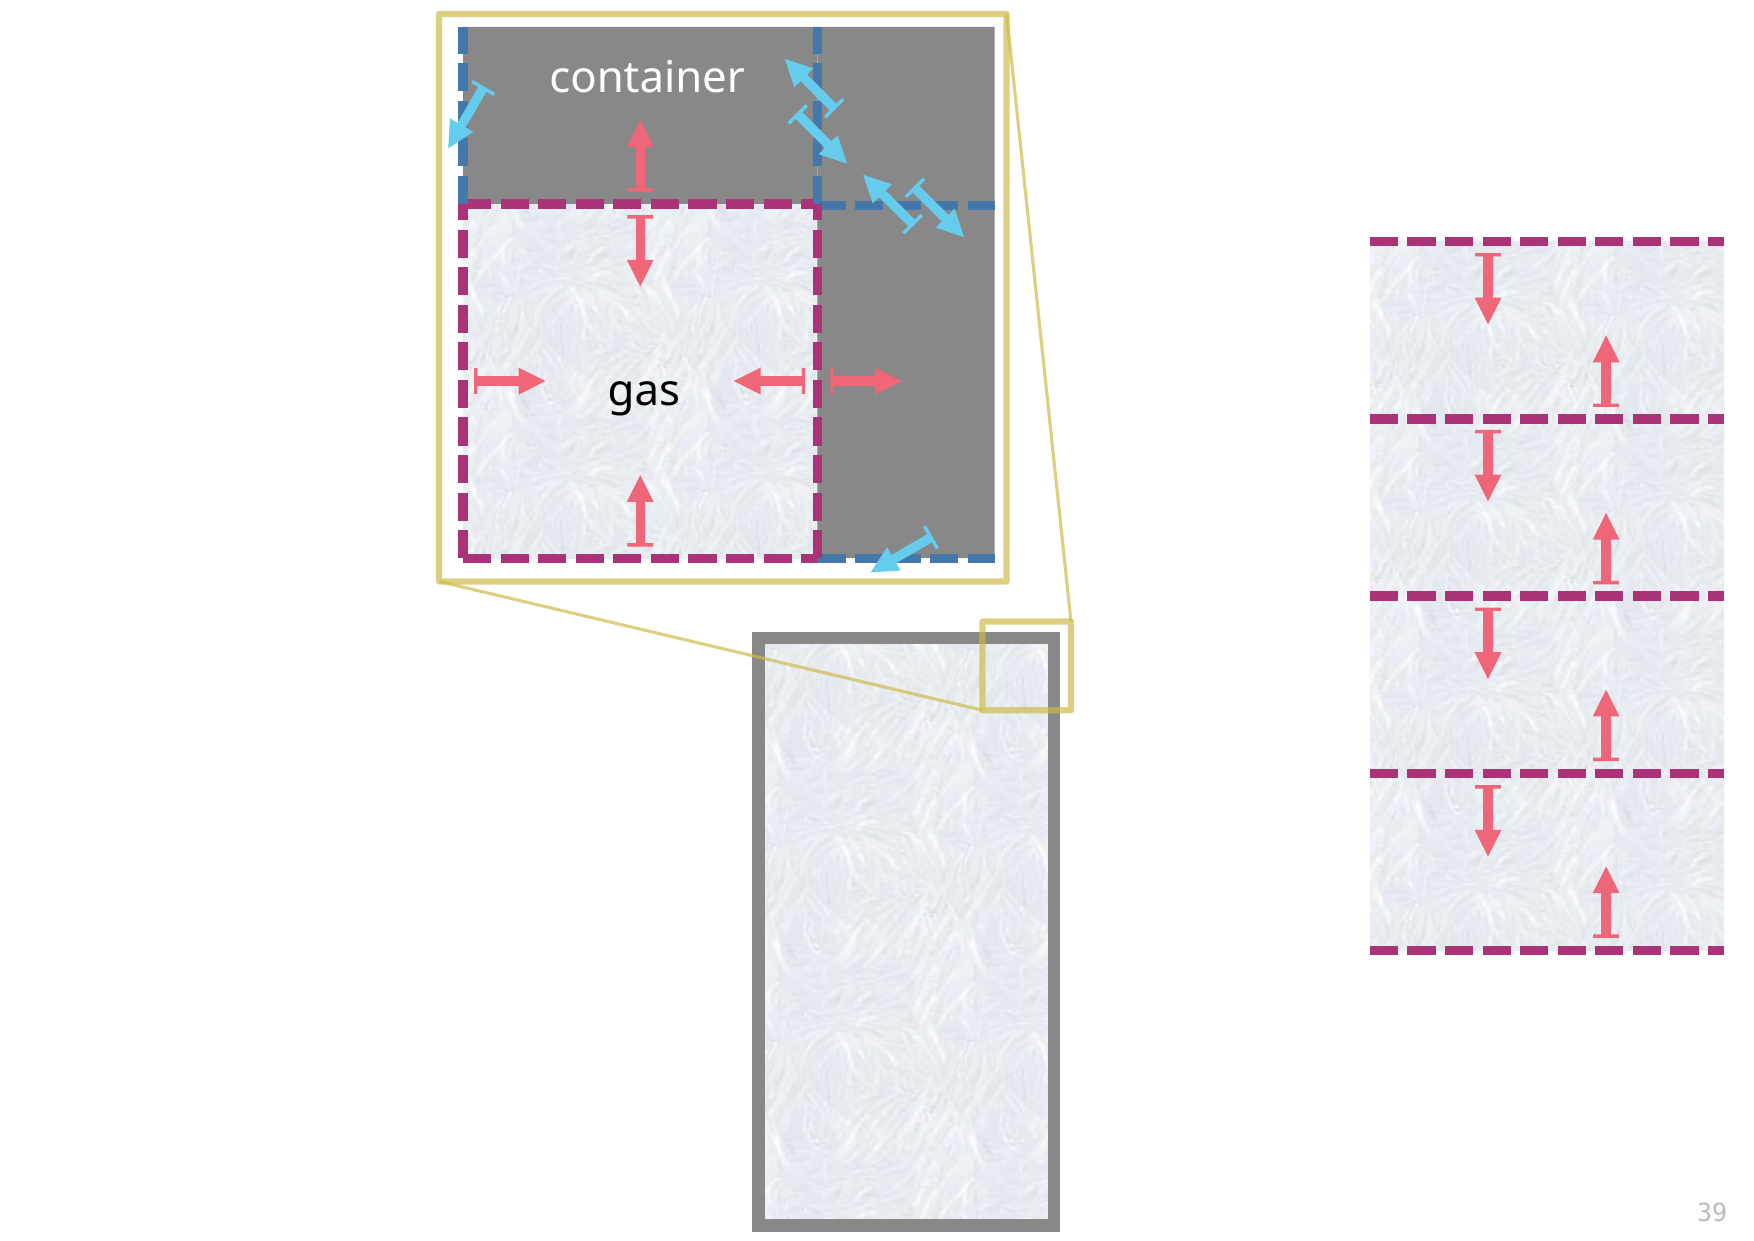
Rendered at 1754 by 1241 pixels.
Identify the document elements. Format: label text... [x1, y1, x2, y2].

text_box [765, 661, 1048, 1219]
text_box [986, 644, 1048, 707]
text_box [463, 26, 995, 559]
text_box [1369, 241, 1725, 951]
text_box container [534, 38, 746, 97]
text_box [765, 644, 979, 707]
text_box gas [593, 351, 688, 410]
